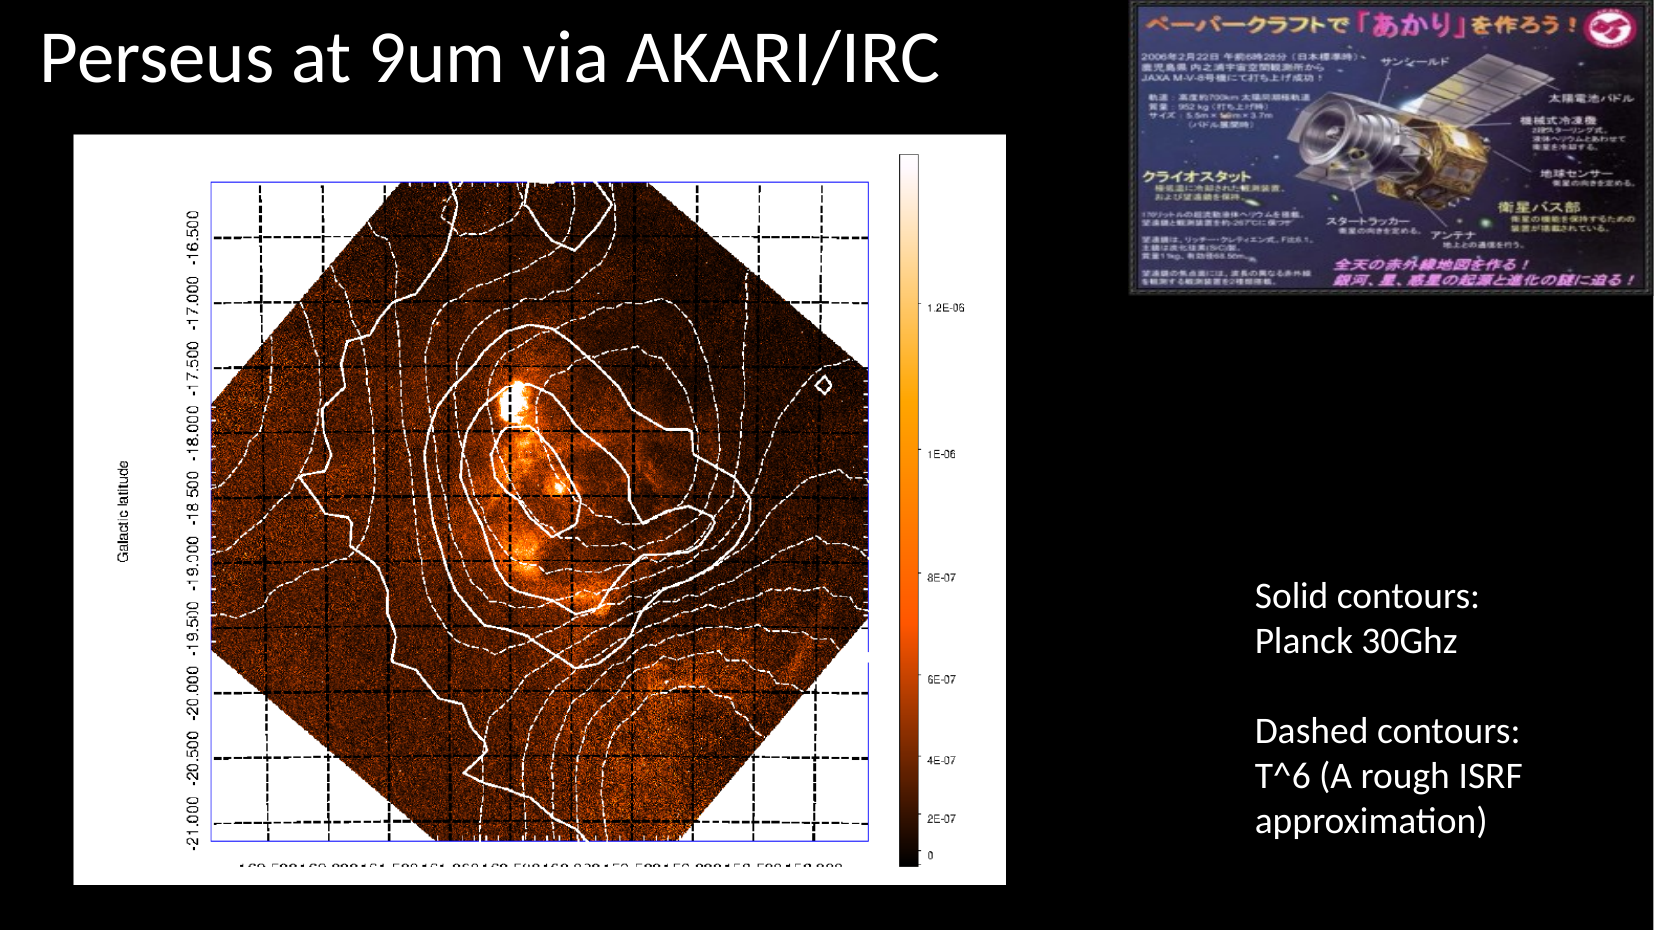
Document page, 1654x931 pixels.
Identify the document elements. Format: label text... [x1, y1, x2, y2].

text_box Solid contours: Planck 30Ghz Dashed contours: T^6 (A rough ISRF approximation) [1240, 563, 1654, 931]
picture [73, 135, 1006, 886]
picture [1128, 0, 1654, 296]
text_box Perseus at 9um via AKARI/IRC [25, 0, 1192, 105]
